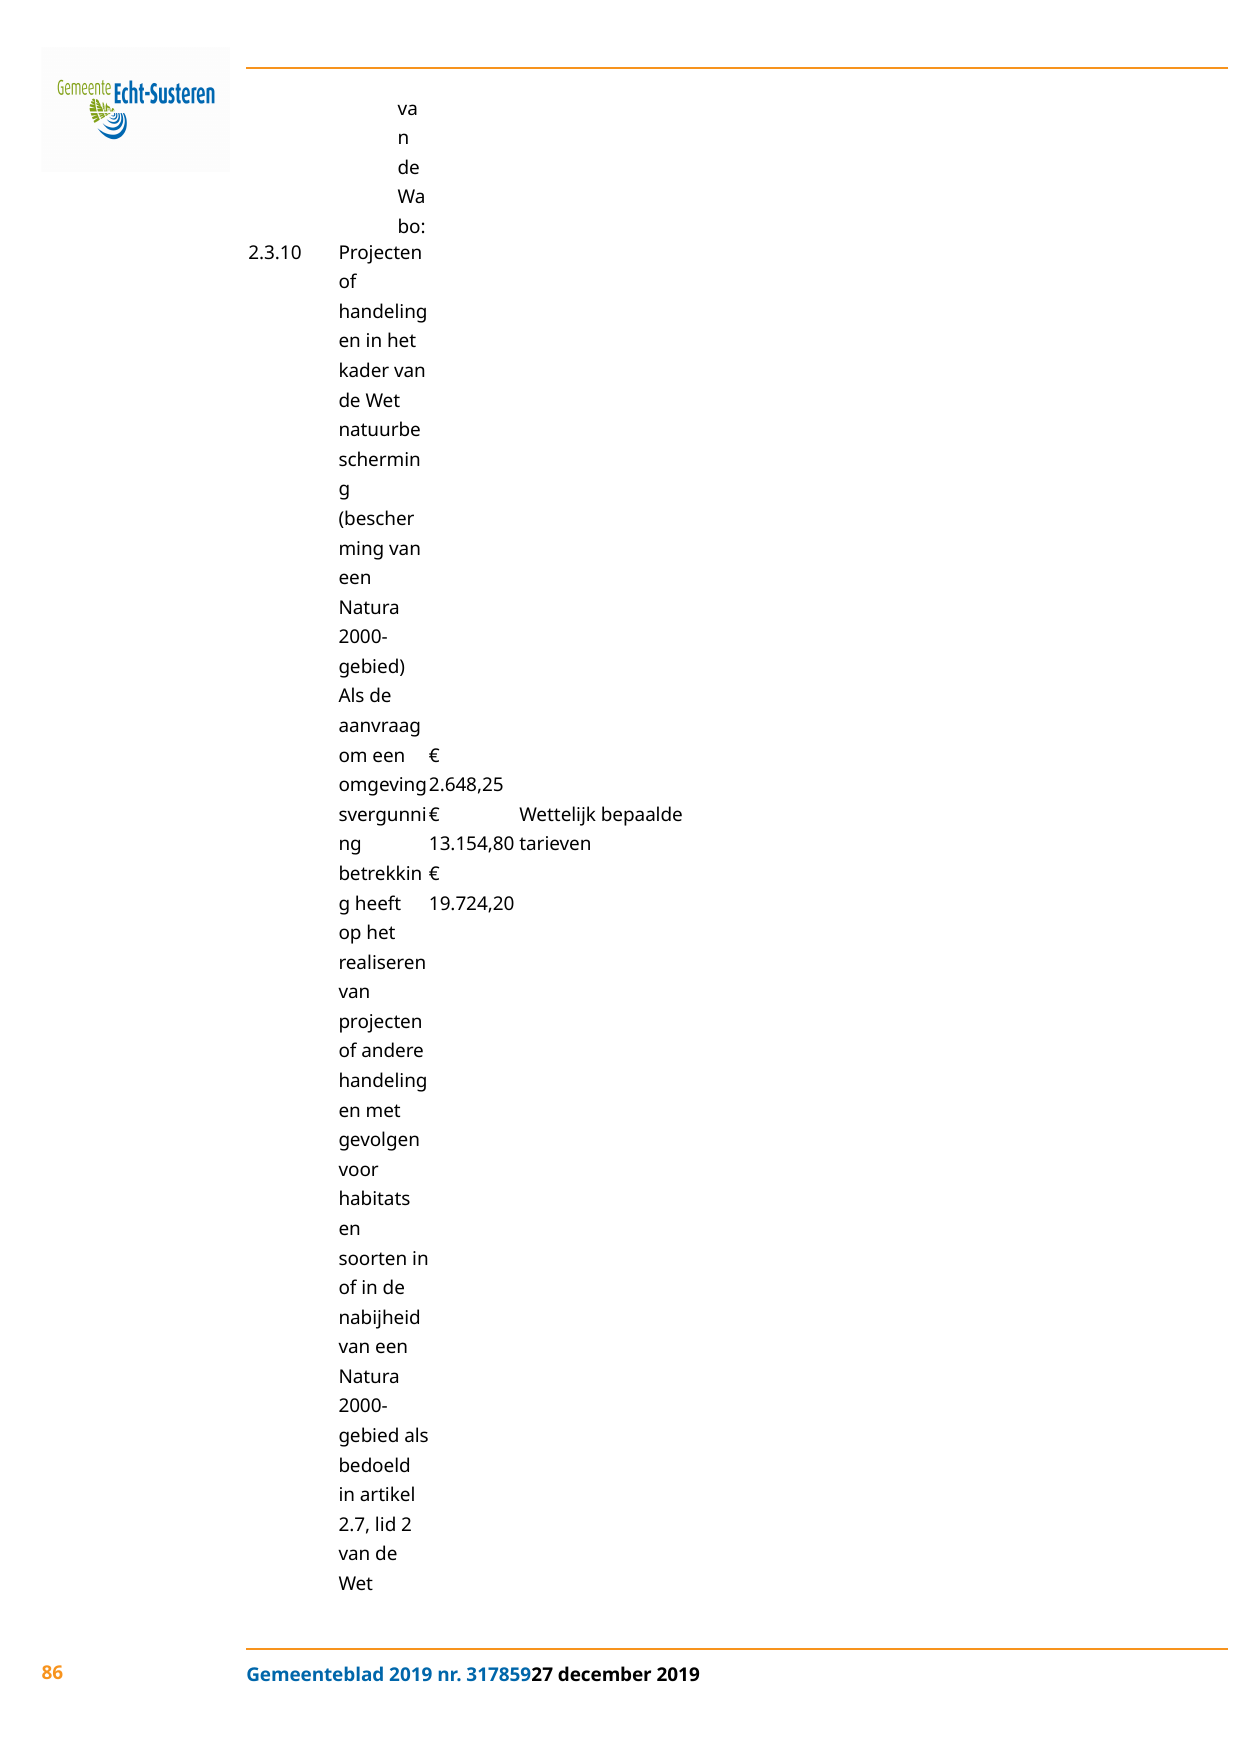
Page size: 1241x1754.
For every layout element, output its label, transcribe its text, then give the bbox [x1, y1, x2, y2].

table_cell 2.3.10 [248, 239, 338, 1596]
table_cell van de Wabo: [338, 95, 429, 239]
table_cell € 2.648,25 € 13.154,80 € 19.724,20 [429, 239, 519, 1596]
table_cell [429, 95, 519, 239]
table_cell [248, 95, 338, 239]
table_cell Wettelijk bepaalde tarieven [519, 239, 700, 1596]
table_cell [519, 95, 700, 239]
picture [41, 47, 231, 172]
table_cell Projecten of handelingen in het kader van de Wet natuurbescherming (bescherming van een Natura 2000-gebied) Als de aanvraag om een omgevingsvergunning betrekking heeft op het realiseren van projecten of andere handelingen met gevolgen voor habitats en soorten in of in de nabijheid van een Natura 2000-gebied als bedoeld in artikel 2.7, lid 2 van de Wet [338, 239, 429, 1596]
